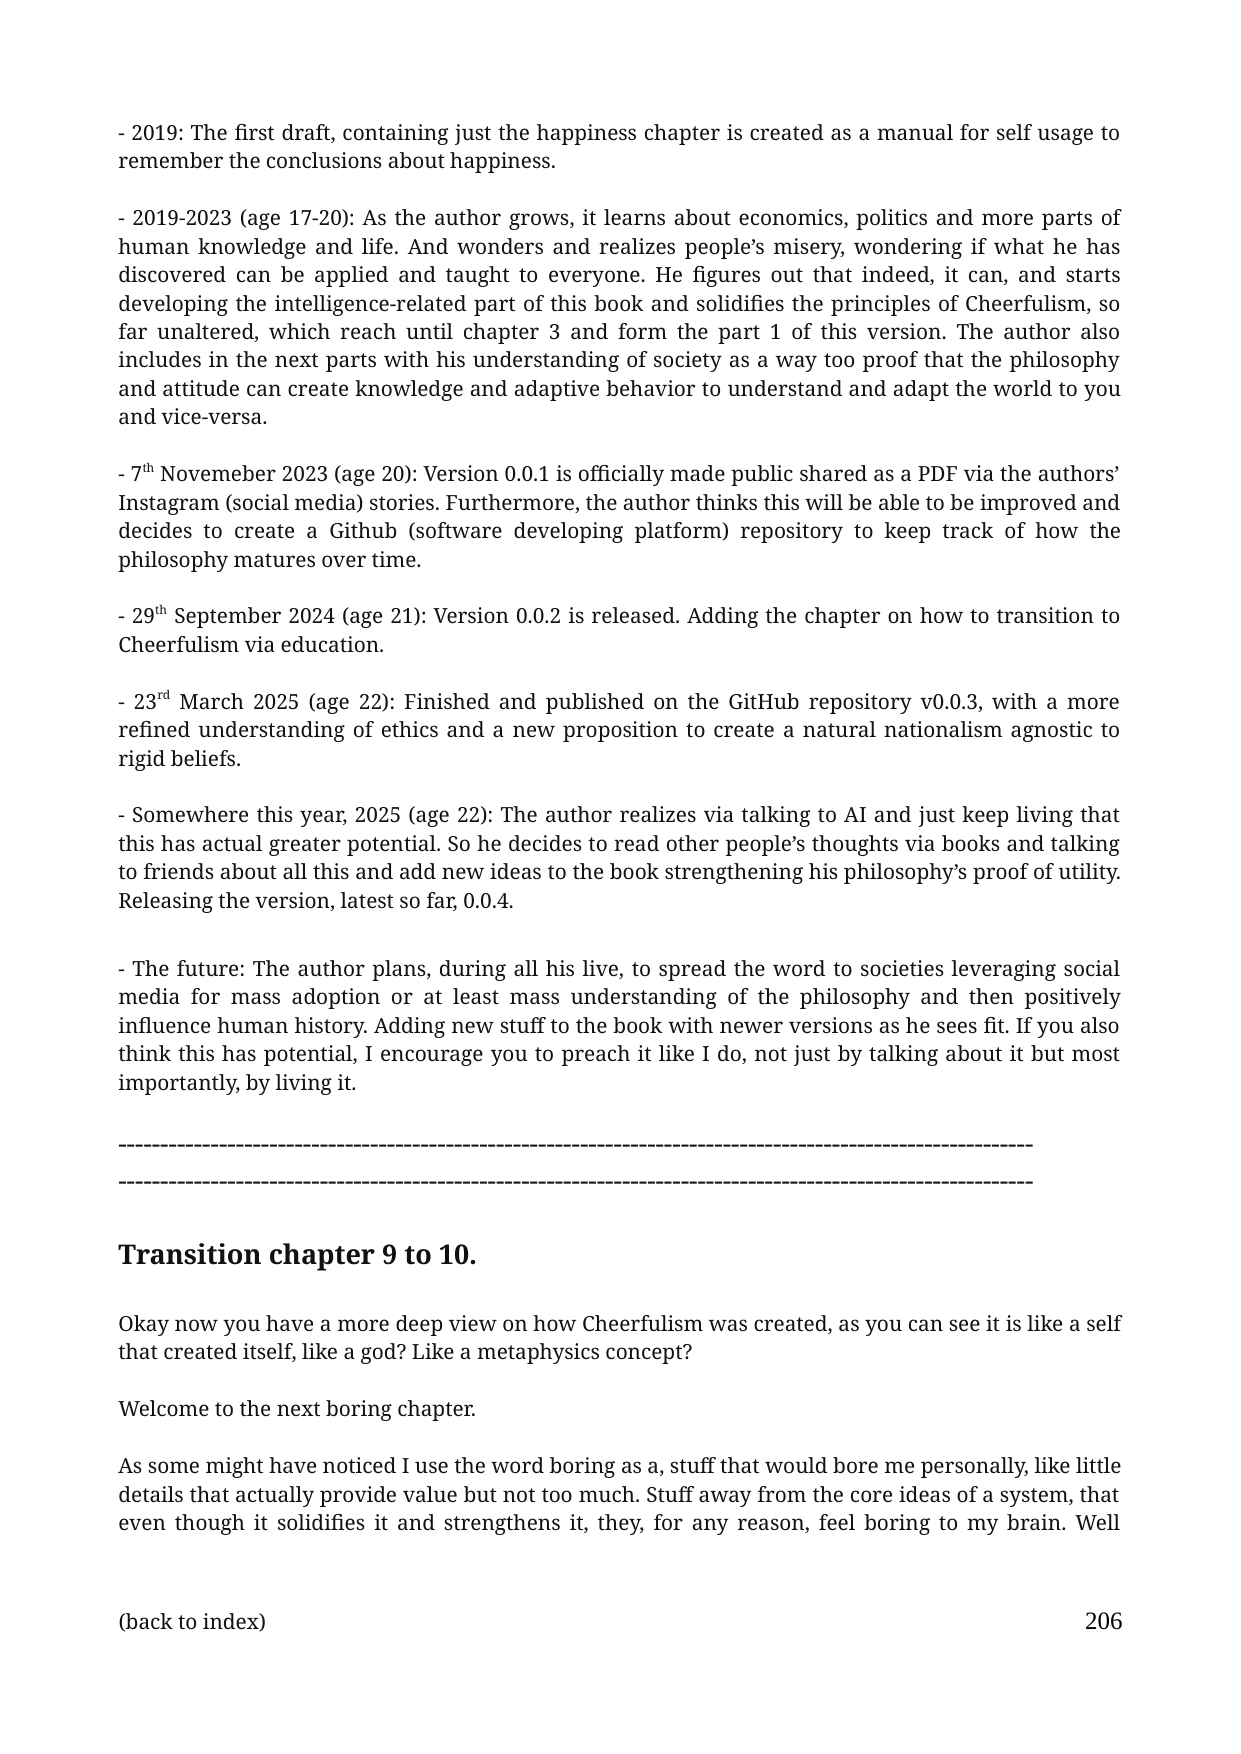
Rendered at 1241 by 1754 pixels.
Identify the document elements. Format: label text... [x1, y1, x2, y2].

text - Somewhere this year, 2025 (age 22): The author realizes via talking to AI and just keep living that this has actual greater potential. So he decides to read other people’s thoughts via books and talking to friends about all this and add new ideas to the book strengthening his philosophy’s proof of utility. Releasing the version, latest so far, 0.0.4. [118, 801, 1122, 914]
text - 23rd March 2025 (age 22): Finished and published on the GitHub repository v0.0.3, with a more refined understanding of ethics and a new proposition to create a natural nationalism agnostic to rigid beliefs. [118, 687, 1122, 772]
text ------------------------------------------------------------------------------------------------------------- [118, 1125, 1122, 1162]
text Okay now you have a more deep view on how Cheerfulism was created, as you can see it is like a self that created itself, like a god? Like a metaphysics concept? [118, 1309, 1122, 1366]
text Transition chapter 9 to 10. [118, 1235, 1122, 1272]
text - 7th Novemeber 2023 (age 20): Version 0.0.1 is officially made public shared as a PDF via the authors’ Instagram (social media) stories. Furthermore, the author thinks this will be able to be improved and decides to create a Github (software developing platform) repository to keep track of how the philosophy matures over time. [118, 459, 1122, 573]
text - The future: The author plans, during all his live, to spread the word to societies leveraging social media for mass adoption or at least mass understanding of the philosophy and then positively influence human history. Adding new stuff to the book with newer versions as he sees fit. If you also think this has potential, I encourage you to preach it like I do, not just by talking about it but most importantly, by living it. [118, 954, 1122, 1096]
text - 2019-2023 (age 17-20): As the author grows, it learns about economics, politics and more parts of human knowledge and life. And wonders and realizes people’s misery, wondering if what he has discovered can be applied and taught to everyone. He figures out that indeed, it can, and starts developing the intelligence-related part of this book and solidifies the principles of Cheerfulism, so far unaltered, which reach until chapter 3 and form the part 1 of this version. The author also includes in the next parts with his understanding of society as a way too proof that the philosophy and attitude can create knowledge and adaptive behavior to understand and adapt the world to you and vice-versa. [118, 203, 1122, 431]
text ------------------------------------------------------------------------------------------------------------- [118, 1162, 1122, 1198]
text - 2019: The first draft, containing just the happiness chapter is created as a manual for self usage to remember the conclusions about happiness. [118, 118, 1122, 175]
text Welcome to the next boring chapter. [118, 1394, 1122, 1423]
text - 29th September 2024 (age 21): Version 0.0.2 is released. Adding the chapter on how to transition to Cheerfulism via education. [118, 602, 1122, 658]
text As some might have noticed I use the word boring as a, stuff that would bore me personally, like little details that actually provide value but not too much. Stuff away from the core ideas of a system, that even though it solidifies it and strengthens it, they, for any reason, feel boring to my brain. Well [118, 1451, 1122, 1537]
